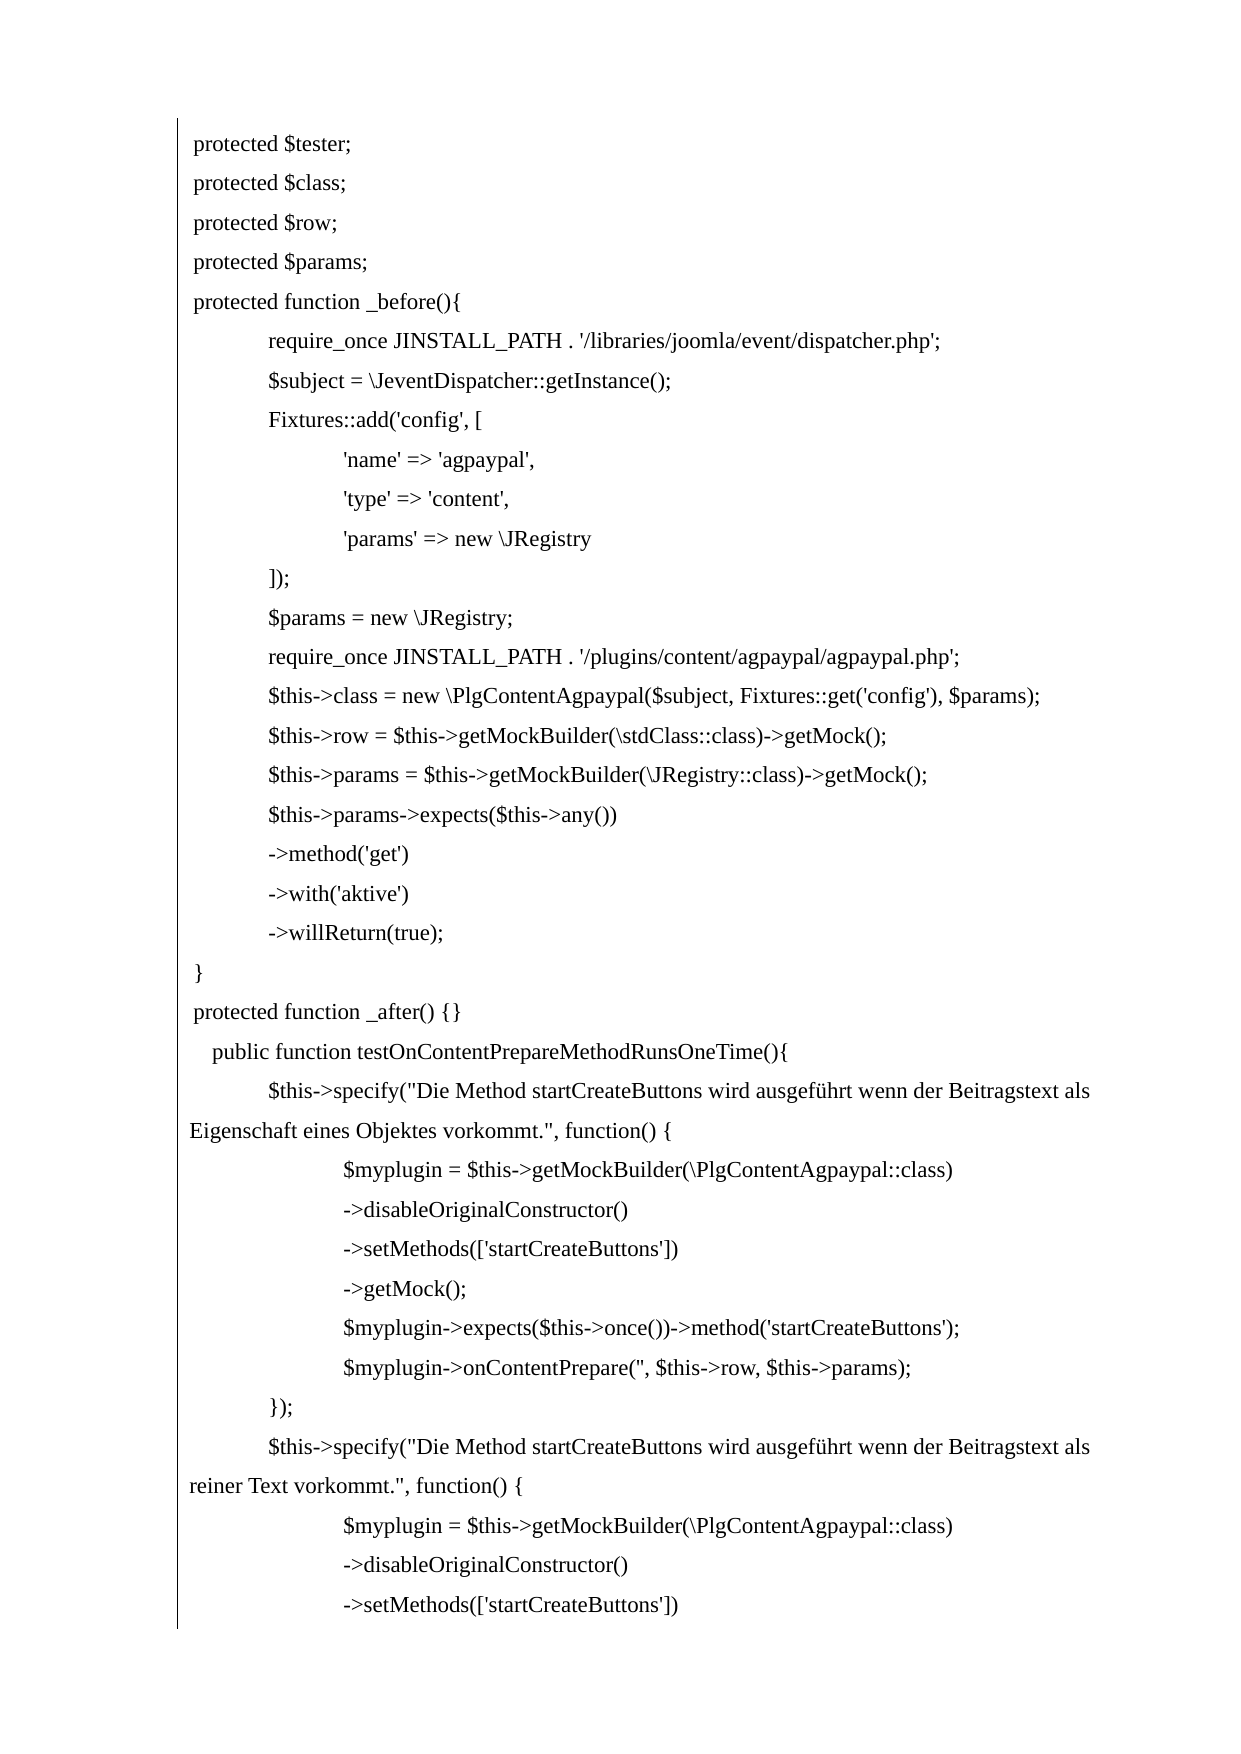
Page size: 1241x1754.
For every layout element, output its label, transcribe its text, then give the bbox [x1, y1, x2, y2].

text protected $tester; protected $class; protected $row; protected $params; protected function _before(){ require_once JINSTALL_PATH . '/libraries/joomla/event/dispatcher.php'; $subject = \JeventDispatcher::getInstance(); Fixtures::add('config', [ 'name' => 'agpaypal', 'type' => 'content', 'params' => new \JRegistry ]); $params = new \JRegistry; require_once JINSTALL_PATH . '/plugins/content/agpaypal/agpaypal.php'; $this->class = new \PlgContentAgpaypal($subject, Fixtures::get('config'), $params); $this->row = $this->getMockBuilder(\stdClass::class)->getMock(); $this->params = $this->getMockBuilder(\JRegistry::class)->getMock(); $this->params->expects($this->any()) ->method('get') ->with('aktive') ->willReturn(true); } protected function _after() {} public function testOnContentPrepareMethodRunsOneTime(){ $this->specify("Die Method startCreateButtons wird ausgeführt wenn der Beitragstext als Eigenschaft eines Objektes vorkommt.", function() { $myplugin = $this->getMockBuilder(\PlgContentAgpaypal::class) ->disableOriginalConstructor() ->setMethods(['startCreateButtons']) ->getMock(); $myplugin->expects($this->once())->method('startCreateButtons'); $myplugin->onContentPrepare('', $this->row, $this->params); }); $this->specify("Die Method startCreateButtons wird ausgeführt wenn der Beitragstext als reiner Text vorkommt.", function() { $myplugin = $this->getMockBuilder(\PlgContentAgpaypal::class) ->disableOriginalConstructor() ->setMethods(['startCreateButtons']) [178, 118, 1122, 1629]
